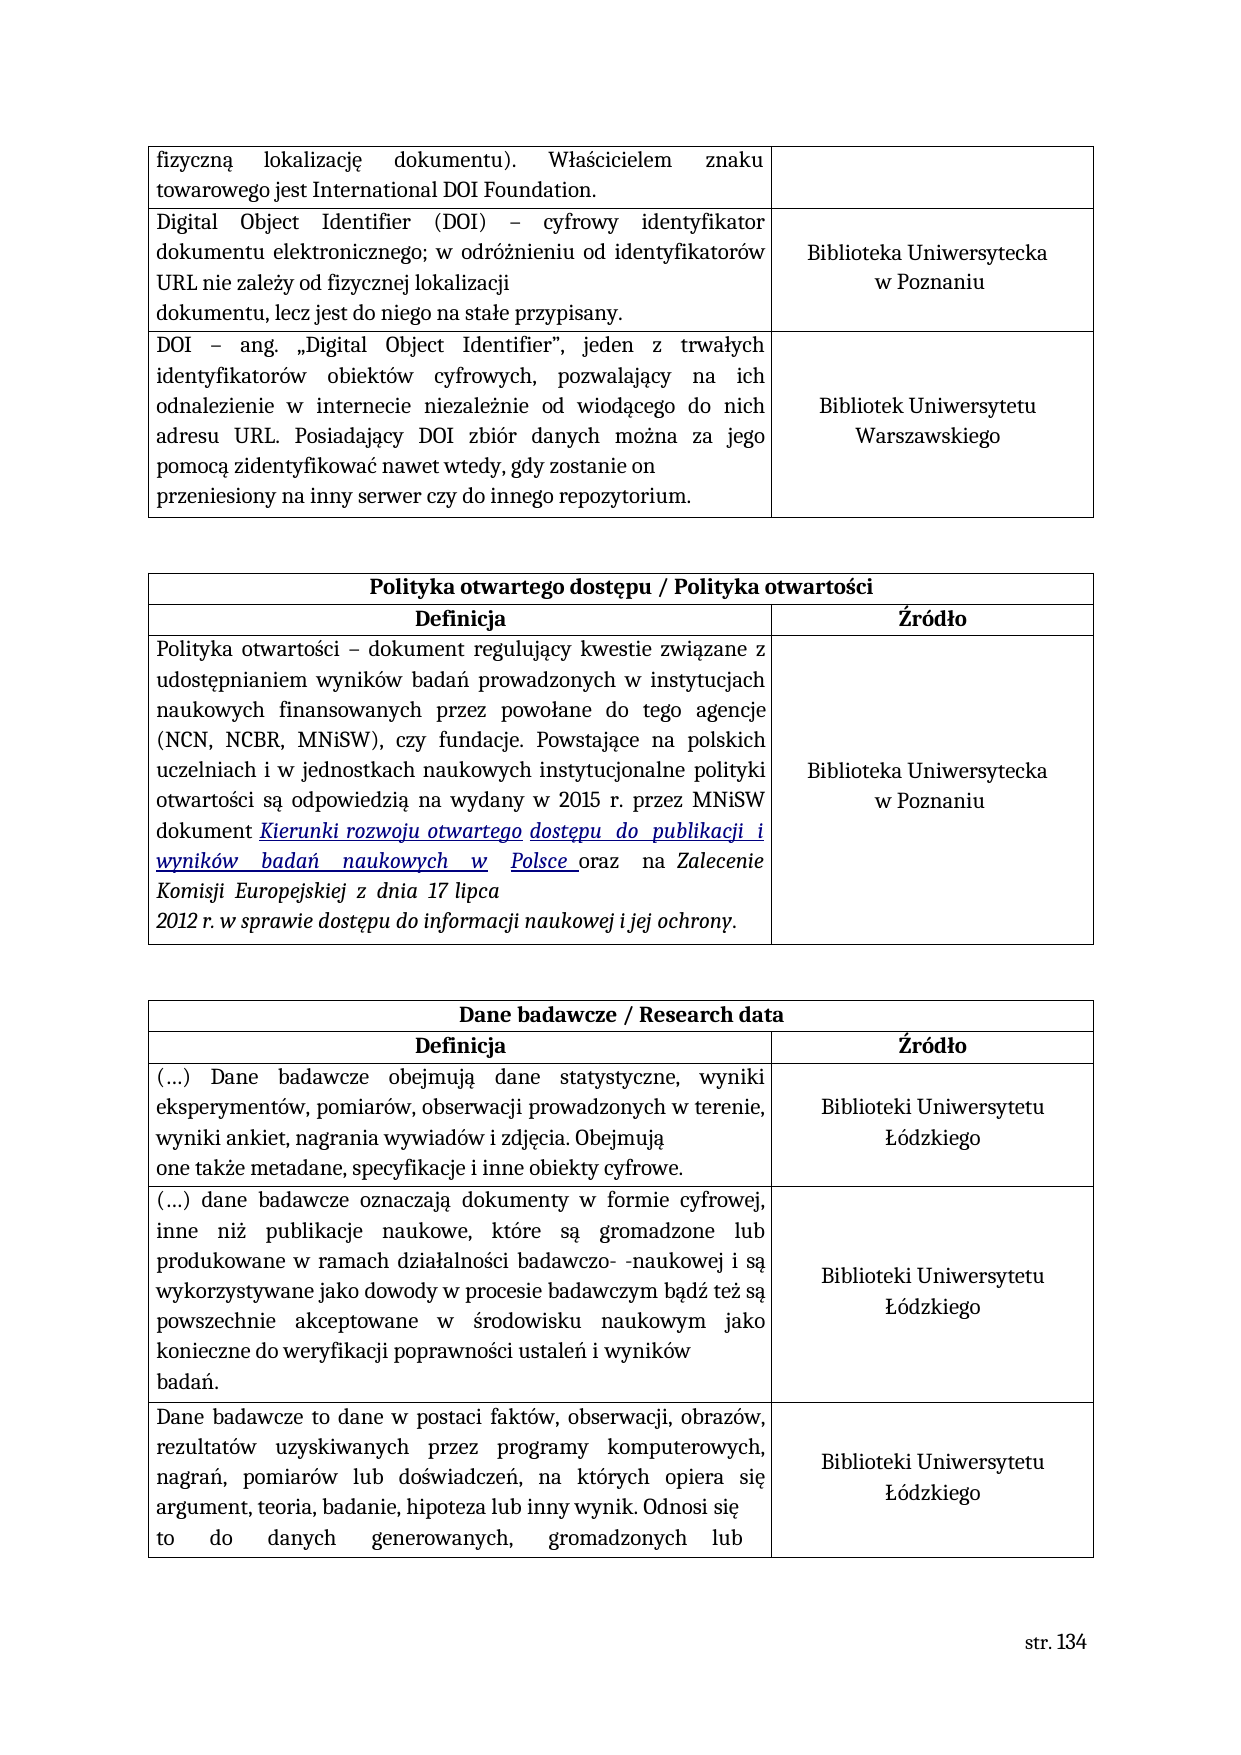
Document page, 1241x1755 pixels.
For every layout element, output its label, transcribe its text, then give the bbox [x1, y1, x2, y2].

table_cell Dane badawcze to dane w postaci faktów, obserwacji, obrazów, rezultatów uzyskiwanych przez programy komputerowych, nagrań, pomiarów lub doświadczeń, na których opiera się argument, teoria, badanie, hipoteza lub inny wynik. Odnosi się to do danych generowanych, gromadzonych lub [149, 1403, 771, 1557]
table_cell Definicja [149, 1032, 771, 1062]
table_cell Źródło [772, 605, 1093, 635]
table_cell Definicja [149, 605, 771, 635]
table_header Polityka otwartego dostępu / Polityka otwartości [149, 574, 1093, 604]
table_cell Polityka otwartości – dokument regulujący kwestie związane z udostępnianiem wyników badań prowadzonych w instytucjach naukowych finansowanych przez powołane do tego agencje (NCN, NCBR, MNiSW), czy fundacje. Powstające na polskich uczelniach i w jednostkach naukowych instytucjonalne polityki otwartości są odpowiedzią na wydany w 2015 r. przez MNiSW dokument Kierunki rozwoju otwartego dostępu do publikacji i wyników badań naukowych w Polsce oraz na Zalecenie Komisji Europejskiej z dnia 17 lipca 2012 r. w sprawie dostępu do informacji naukowej i jej ochrony. [149, 636, 771, 944]
table_cell Bibliotek Uniwersytetu Warszawskiego [772, 332, 1093, 517]
table_cell DOI – ang. „Digital Object Identifier”, jeden z trwałych identyfikatorów obiektów cyfrowych, pozwalający na ich odnalezienie w internecie niezależnie od wiodącego do nich adresu URL. Posiadający DOI zbiór danych można za jego pomocą zidentyfikować nawet wtedy, gdy zostanie on przeniesiony na inny serwer czy do innego repozytorium. [149, 332, 771, 517]
table_cell Biblioteki Uniwersytetu Łódzkiego [772, 1064, 1093, 1186]
table_cell Biblioteki Uniwersytetu Łódzkiego [772, 1187, 1093, 1402]
table_cell Biblioteka Uniwersytecka w Poznaniu [772, 636, 1093, 944]
table_cell Biblioteki Uniwersytetu Łódzkiego [772, 1403, 1093, 1557]
table_cell Digital Object Identifier (DOI) – cyfrowy identyfikator dokumentu elektronicznego; w odróżnieniu od identyfikatorów URL nie zależy od fizycznej lokalizacji dokumentu, lecz jest do niego na stałe przypisany. [149, 209, 771, 331]
table_cell Biblioteka Uniwersytecka w Poznaniu [772, 209, 1093, 331]
table_cell Źródło [772, 1032, 1093, 1062]
table_cell (…) Dane badawcze obejmują dane statystyczne, wyniki eksperymentów, pomiarów, obserwacji prowadzonych w terenie, wyniki ankiet, nagrania wywiadów i zdjęcia. Obejmują one także metadane, specyfikacje i inne obiekty cyfrowe. [149, 1064, 771, 1186]
table_cell (…) dane badawcze oznaczają dokumenty w formie cyfrowej, inne niż publikacje naukowe, które są gromadzone lub produkowane w ramach działalności badawczo- -naukowej i są wykorzystywane jako dowody w procesie badawczym bądź też są powszechnie akceptowane w środowisku naukowym jako konieczne do weryfikacji poprawności ustaleń i wyników badań. [149, 1187, 771, 1402]
table_header [772, 147, 1093, 208]
table_header fizyczną lokalizację dokumentu). Właścicielem znaku towarowego jest International DOI Foundation. [149, 147, 771, 208]
table_header Dane badawcze / Research data [149, 1001, 1093, 1031]
